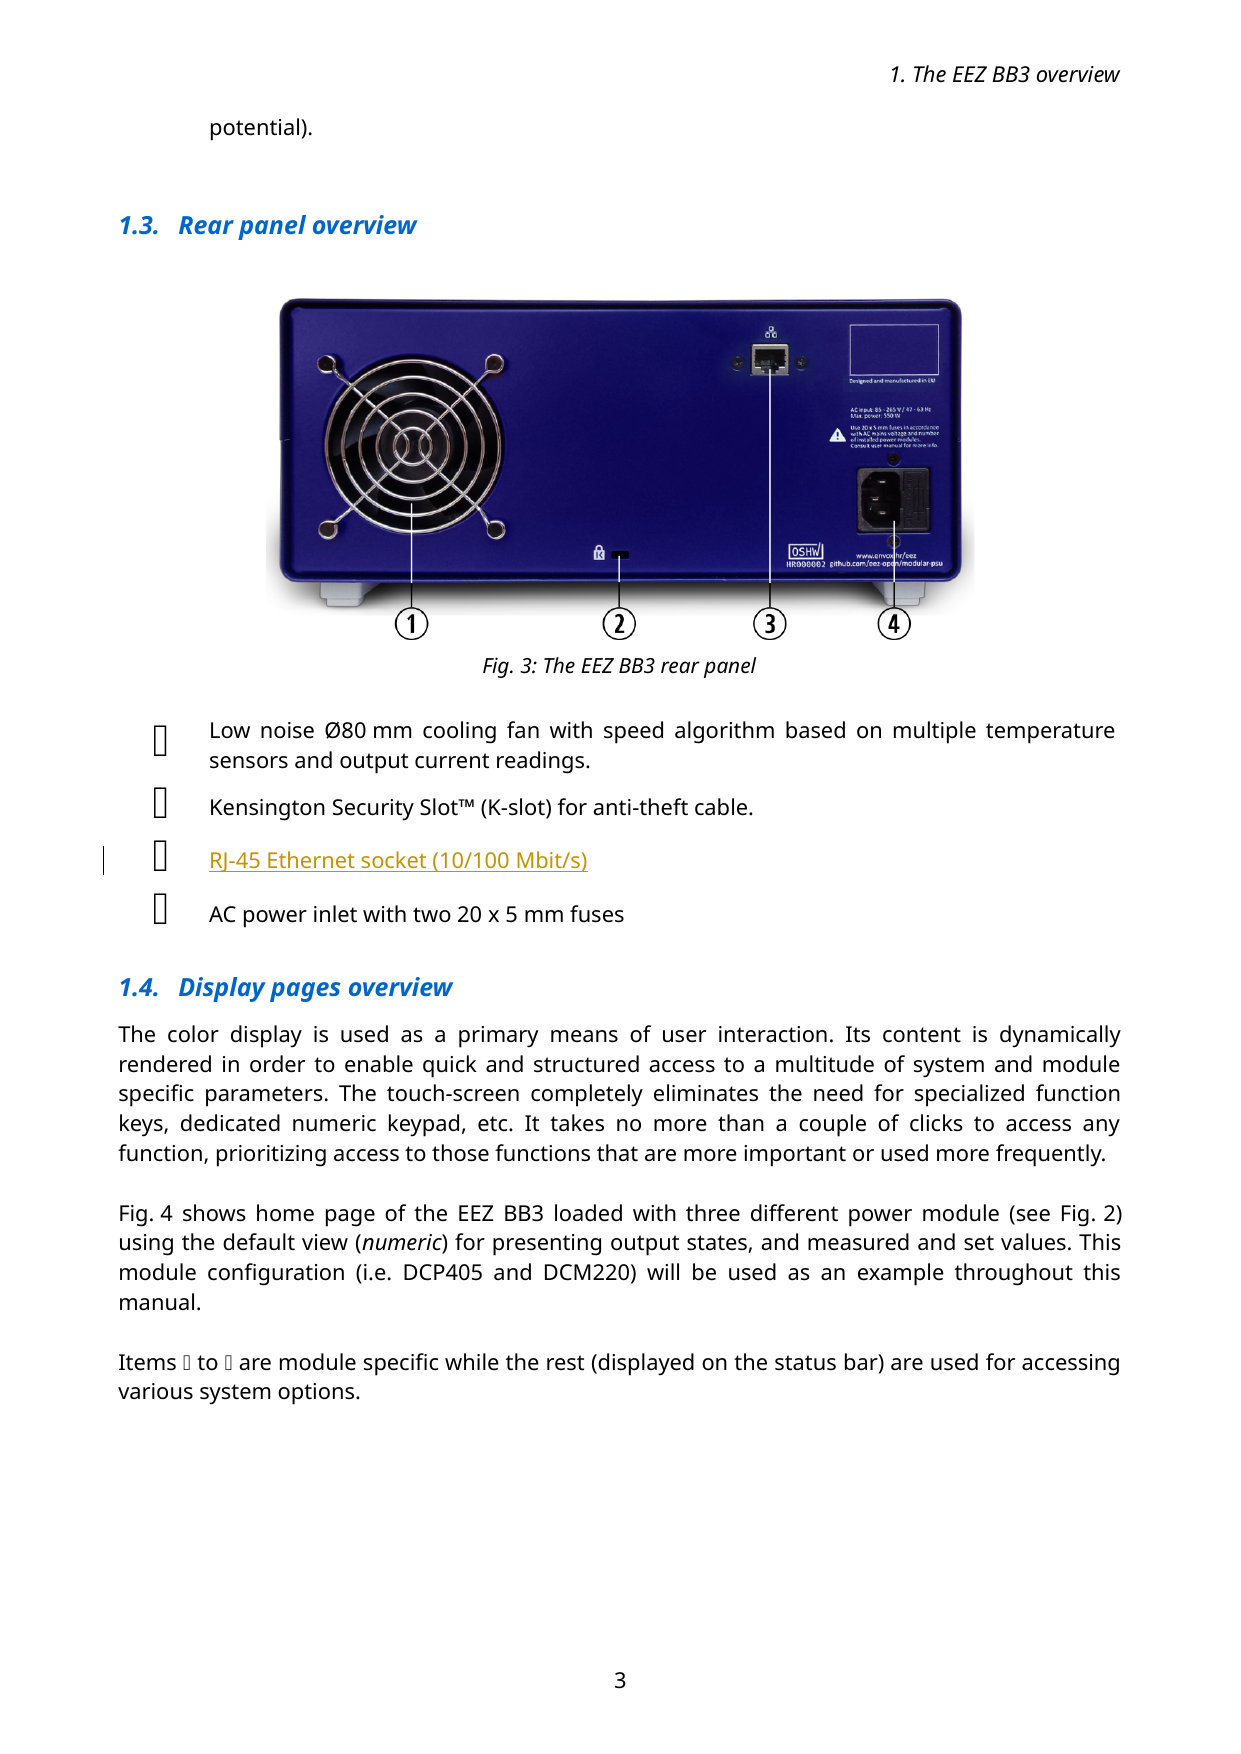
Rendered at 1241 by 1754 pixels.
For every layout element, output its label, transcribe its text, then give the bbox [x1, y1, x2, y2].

table_header Low noise Ø80 mm cooling fan with speed algorithm based on multiple temperature sensors and output current readings. [203, 710, 1122, 781]
text Fig. 4 shows home page of the EEZ BB3 loaded with three different power module (see Fig. 2) using the default view (numeric) for presenting output states, and measured and set values. This module configuration (i.e. DCP405 and DCM220) will be used as an example throughout this manual. [118, 1197, 1122, 1317]
table_cell  [118, 834, 203, 887]
table_header  [118, 710, 203, 781]
text The color display is used as a primary means of user interaction. Its content is dynamically rendered in order to enable quick and structured access to a multitude of system and module specific parameters. The touch-screen completely eliminates the need for specialized function keys, dedicated numeric keypad, etc. It takes no more than a couple of clicks to access any function, prioritizing access to those functions that are more important or used more frequently. [118, 1019, 1122, 1168]
text Fig. 3: The EEZ BB3 rear panel [266, 640, 974, 680]
picture [265, 286, 975, 640]
table_cell AC power inlet with two 20 x 5 mm fuses [203, 887, 1122, 940]
table_cell [118, 107, 203, 148]
table_cell potential). [203, 107, 1122, 148]
text Items  to  are module specific while the rest (displayed on the status bar) are used for accessing various system options. [118, 1346, 1122, 1406]
table_cell  [118, 781, 203, 834]
subtitle Display pages overview [118, 970, 1122, 1004]
subtitle Rear panel overview [118, 207, 1122, 241]
table_cell Kensington Security Slot™ (K-slot) for anti-theft cable. [203, 781, 1122, 834]
table_cell  [118, 887, 203, 940]
table_cell RJ-45 Ethernet socket (10/100 Mbit/s) [203, 834, 1122, 887]
